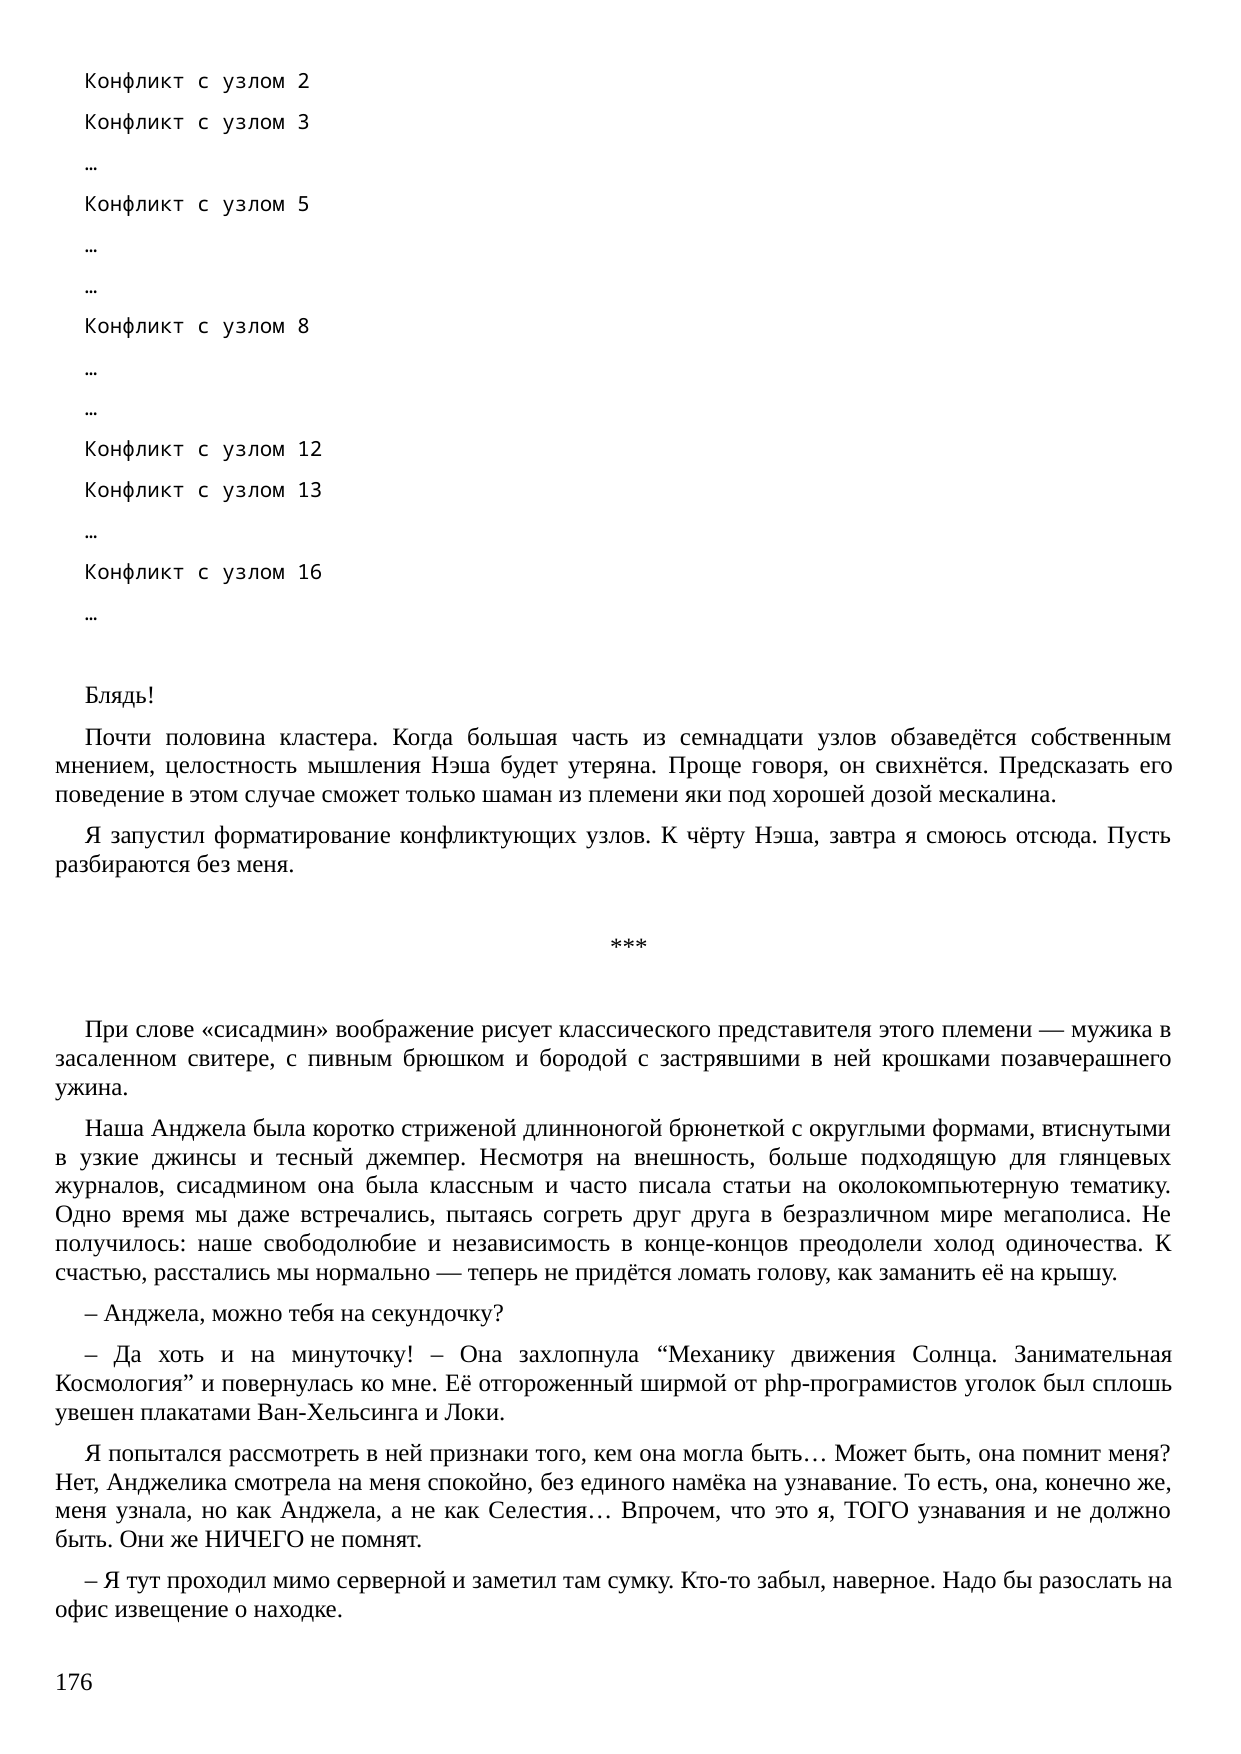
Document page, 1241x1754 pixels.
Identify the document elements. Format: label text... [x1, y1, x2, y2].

text – Да хоть и на минуточку! – Она захлопнула “Механику движения Солнца. Занимательная Космология” и повернулась ко мне. Её отгороженный ширмой от php-програмистов уголок был сплошь увешен плакатами Ван-Хельсинга и Локи. [55, 1339, 1173, 1425]
text Почти половина кластера. Когда большая часть из семнадцати узлов обзаведётся собственным мнением, целостность мышления Нэша будет утеряна. Проще говоря, он свихнётся. Предсказать его поведение в этом случае сможет только шаман из племени яки под хорошей дозой мескалина. [55, 722, 1173, 808]
text … [55, 230, 1173, 258]
text … [55, 148, 1173, 176]
text … [55, 393, 1173, 422]
text При слове «сисадмин» воображение рисует классического представителя этого племени — мужика в засаленном свитере, с пивным брюшком и бородой с застрявшими в ней крошками позавчерашнего ужина. [55, 1014, 1173, 1100]
text … [55, 516, 1173, 545]
text Конфликт с узлом 2 [55, 66, 1173, 94]
text Конфликт с узлом 16 [55, 557, 1173, 586]
text Конфликт с узлом 3 [55, 107, 1173, 135]
text Я запустил форматирование конфликтующих узлов. К чёрту Нэша, завтра я смоюсь отсюда. Пусть разбираются без меня. [55, 820, 1173, 878]
text … [55, 271, 1173, 299]
text … [55, 598, 1173, 627]
text … [55, 353, 1173, 381]
text *** [55, 932, 1173, 960]
text Конфликт с узлом 5 [55, 189, 1173, 217]
text – Анджела, можно тебя на секундочку? [55, 1298, 1173, 1327]
text Конфликт с узлом 13 [55, 475, 1173, 504]
text Я попытался рассмотреть в ней признаки того, кем она могла быть… Может быть, она помнит меня? Нет, Анджелика смотрела на меня спокойно, без единого намёка на узнавание. То есть, она, конечно же, меня узнала, но как Анджела, а не как Селестия… Впрочем, что это я, ТОГО узнавания и не должно быть. Они же НИЧЕГО не помнят. [55, 1438, 1173, 1553]
text Конфликт с узлом 8 [55, 312, 1173, 340]
text – Я тут проходил мимо серверной и заметил там сумку. Кто-то забыл, наверное. Надо бы разослать на офис извещение о находке. [55, 1565, 1173, 1623]
text Конфликт с узлом 12 [55, 434, 1173, 463]
text Наша Анджела была коротко стриженой длинноногой брюнеткой с округлыми формами, втиснутыми в узкие джинсы и тесный джемпер. Несмотря на внешность, больше подходящую для глянцевых журналов, сисадмином она была классным и часто писала статьи на околокомпьютерную тематику. Одно время мы даже встречались, пытаясь согреть друг друга в безразличном мире мегаполиса. Не получилось: наше свободолюбие и независимость в конце-концов преодолели холод одиночества. К счастью, расстались мы нормально — теперь не придётся ломать голову, как заманить её на крышу. [55, 1113, 1173, 1285]
text Блядь! [55, 680, 1173, 709]
